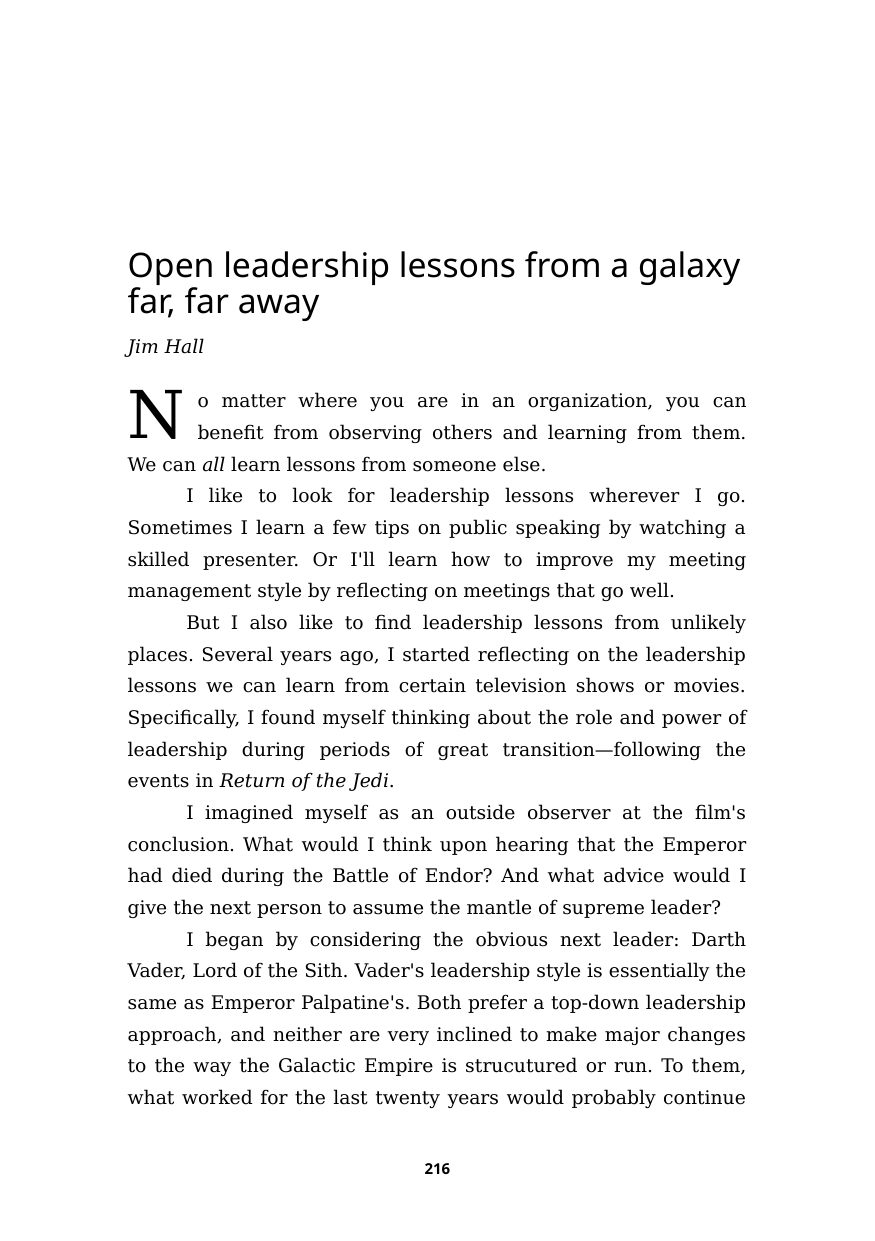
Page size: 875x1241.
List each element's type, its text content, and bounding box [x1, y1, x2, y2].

subtitle Open leadership lessons from a galaxy far, far away [127, 246, 747, 324]
text I like to look for leadership lessons wherever I go. Sometimes I learn a few tips on public speaking by watching a skilled presenter. Or I'll learn how to improve my meeting management style by reflecting on meetings that go well. [127, 486, 747, 602]
text No matter where you are in an organization, you can benefit from observing others and learning from them. We can all learn lessons from someone else. [127, 391, 747, 476]
text Jim Hall [127, 336, 747, 358]
text I began by considering the obvious next leader: Darth Vader, Lord of the Sith. Vader's leadership style is essentially the same as Emperor Palpatine's. Both prefer a top-down leadership approach, and neither are very inclined to make major changes to the way the Galactic Empire is strucutured or run. To them, what worked for the last twenty years would probably continue [127, 929, 747, 1109]
text But I also like to find leadership lessons from unlikely places. Several years ago, I started reflecting on the leadership lessons we can learn from certain television shows or movies. Specifically, I found myself thinking about the role and power of leadership during periods of great transition—following the events in Return of the Jedi. [127, 612, 747, 792]
text I imagined myself as an outside observer at the film's conclusion. What would I think upon hearing that the Emperor had died during the Battle of Endor? And what advice would I give the next person to assume the mantle of supreme leader? [127, 802, 747, 919]
